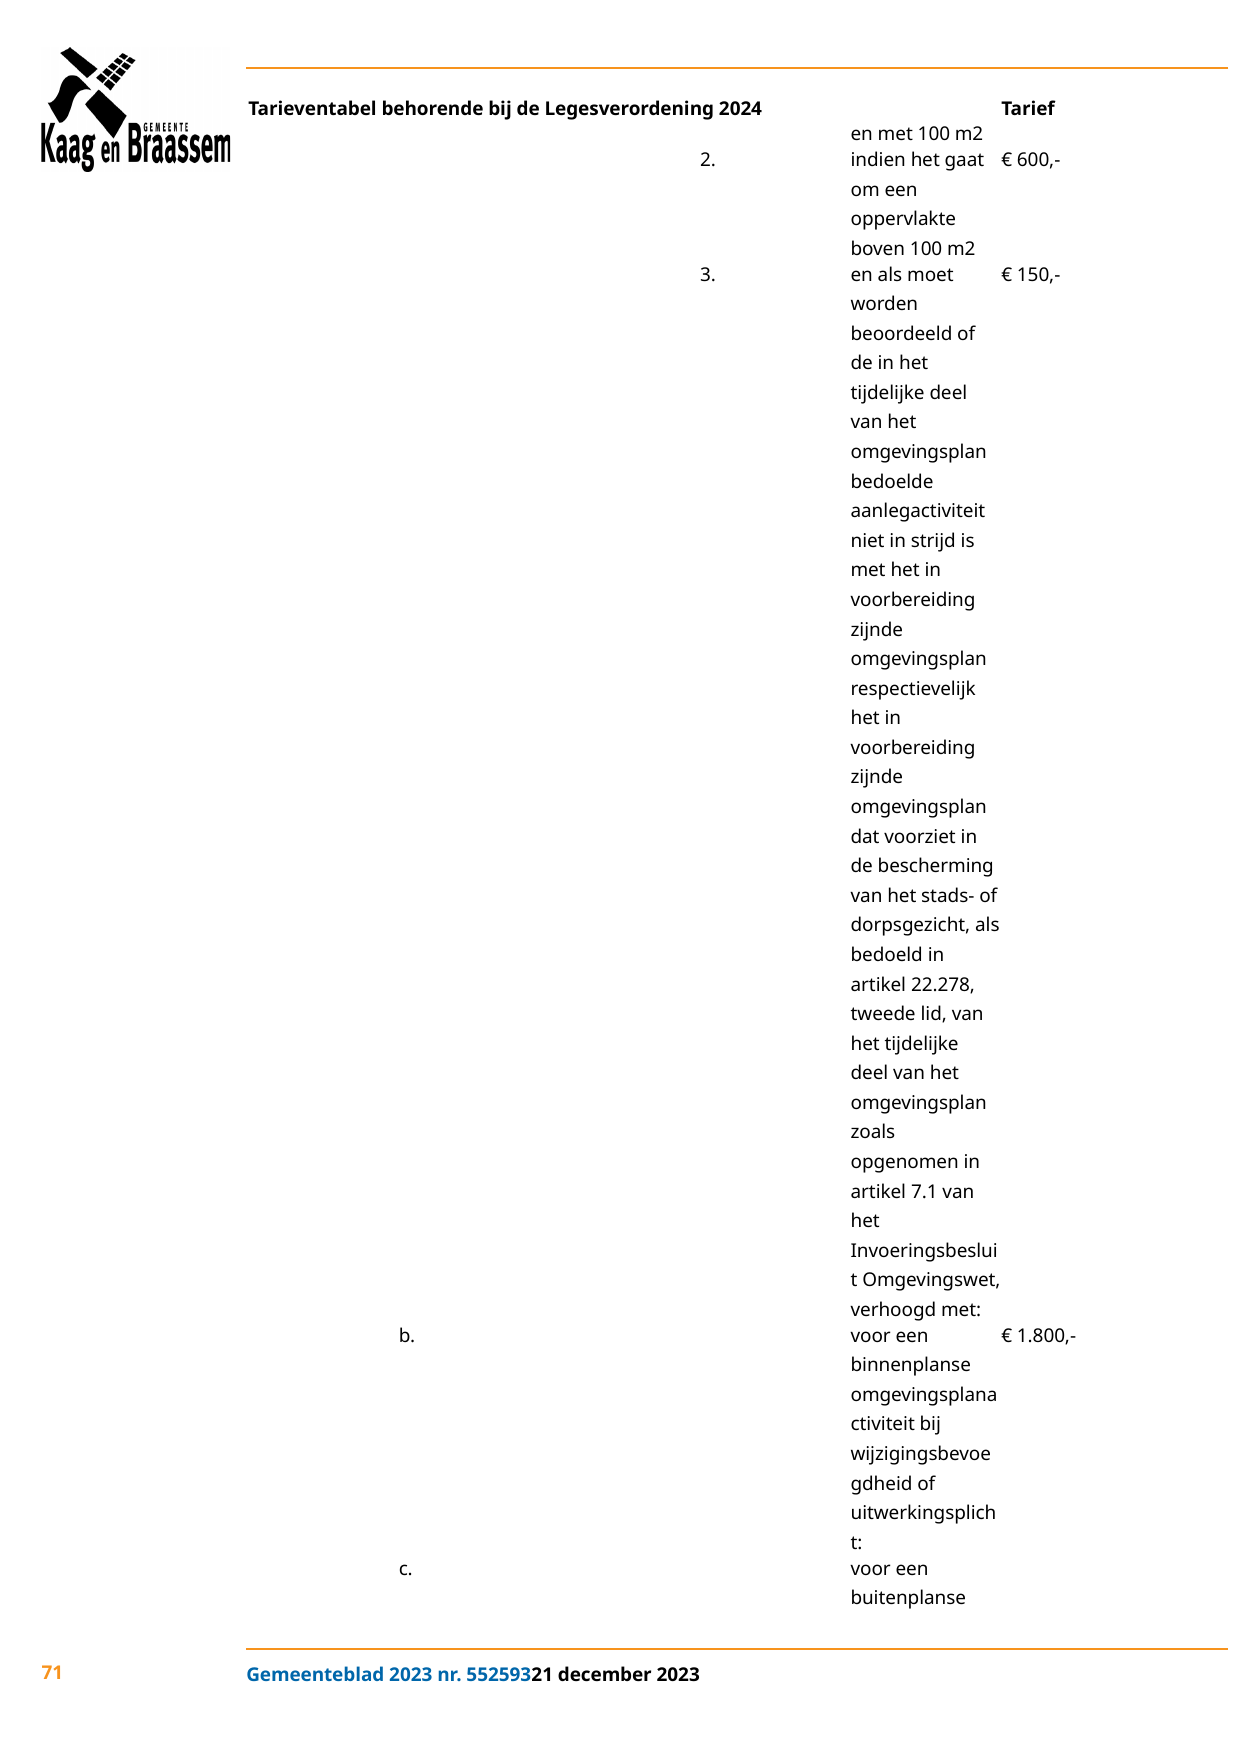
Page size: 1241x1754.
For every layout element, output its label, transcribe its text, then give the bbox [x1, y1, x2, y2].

table_cell € 150,- [1001, 261, 1152, 1322]
table_cell c. [399, 1555, 850, 1610]
table_cell [248, 261, 398, 1322]
table_cell [248, 146, 398, 261]
picture [41, 47, 231, 172]
table_cell en met 100 m2 [850, 121, 1001, 146]
table_cell voor een buitenplanse [850, 1555, 1001, 1610]
table_header Tarieventabel behorende bij de Legesverordening 2024 [248, 95, 1001, 121]
table_cell 2. [700, 146, 850, 261]
table_header Tarief [1001, 95, 1152, 121]
table_cell [248, 121, 398, 146]
table_cell € 600,- [1001, 146, 1152, 261]
table_cell € 1.800,- [1001, 1322, 1152, 1555]
table_cell [399, 261, 700, 1322]
table_cell [248, 1322, 398, 1555]
table_cell [1001, 1555, 1152, 1610]
table_cell [1001, 121, 1152, 146]
table_cell b. [399, 1322, 850, 1555]
table_cell [700, 121, 850, 146]
table_cell [248, 1555, 398, 1610]
table_cell voor een binnenplanse omgevingsplanactiviteit bij wijzigingsbevoegdheid of uitwerkingsplicht: [850, 1322, 1001, 1555]
table_cell [399, 121, 700, 146]
table_cell 3. [700, 261, 850, 1322]
table_cell indien het gaat om een oppervlakte boven 100 m2 [850, 146, 1001, 261]
table_cell en als moet worden beoordeeld of de in het tijdelijke deel van het omgevingsplan bedoelde aanlegactiviteit niet in strijd is met het in voorbereiding zijnde omgevingsplan respectievelijk het in voorbereiding zijnde omgevingsplan dat voorziet in de bescherming van het stads- of dorpsgezicht, als bedoeld in artikel 22.278, tweede lid, van het tijdelijke deel van het omgevingsplan zoals opgenomen in artikel 7.1 van het Invoeringsbesluit Omgevingswet, verhoogd met: [850, 261, 1001, 1322]
table_cell [399, 146, 700, 261]
